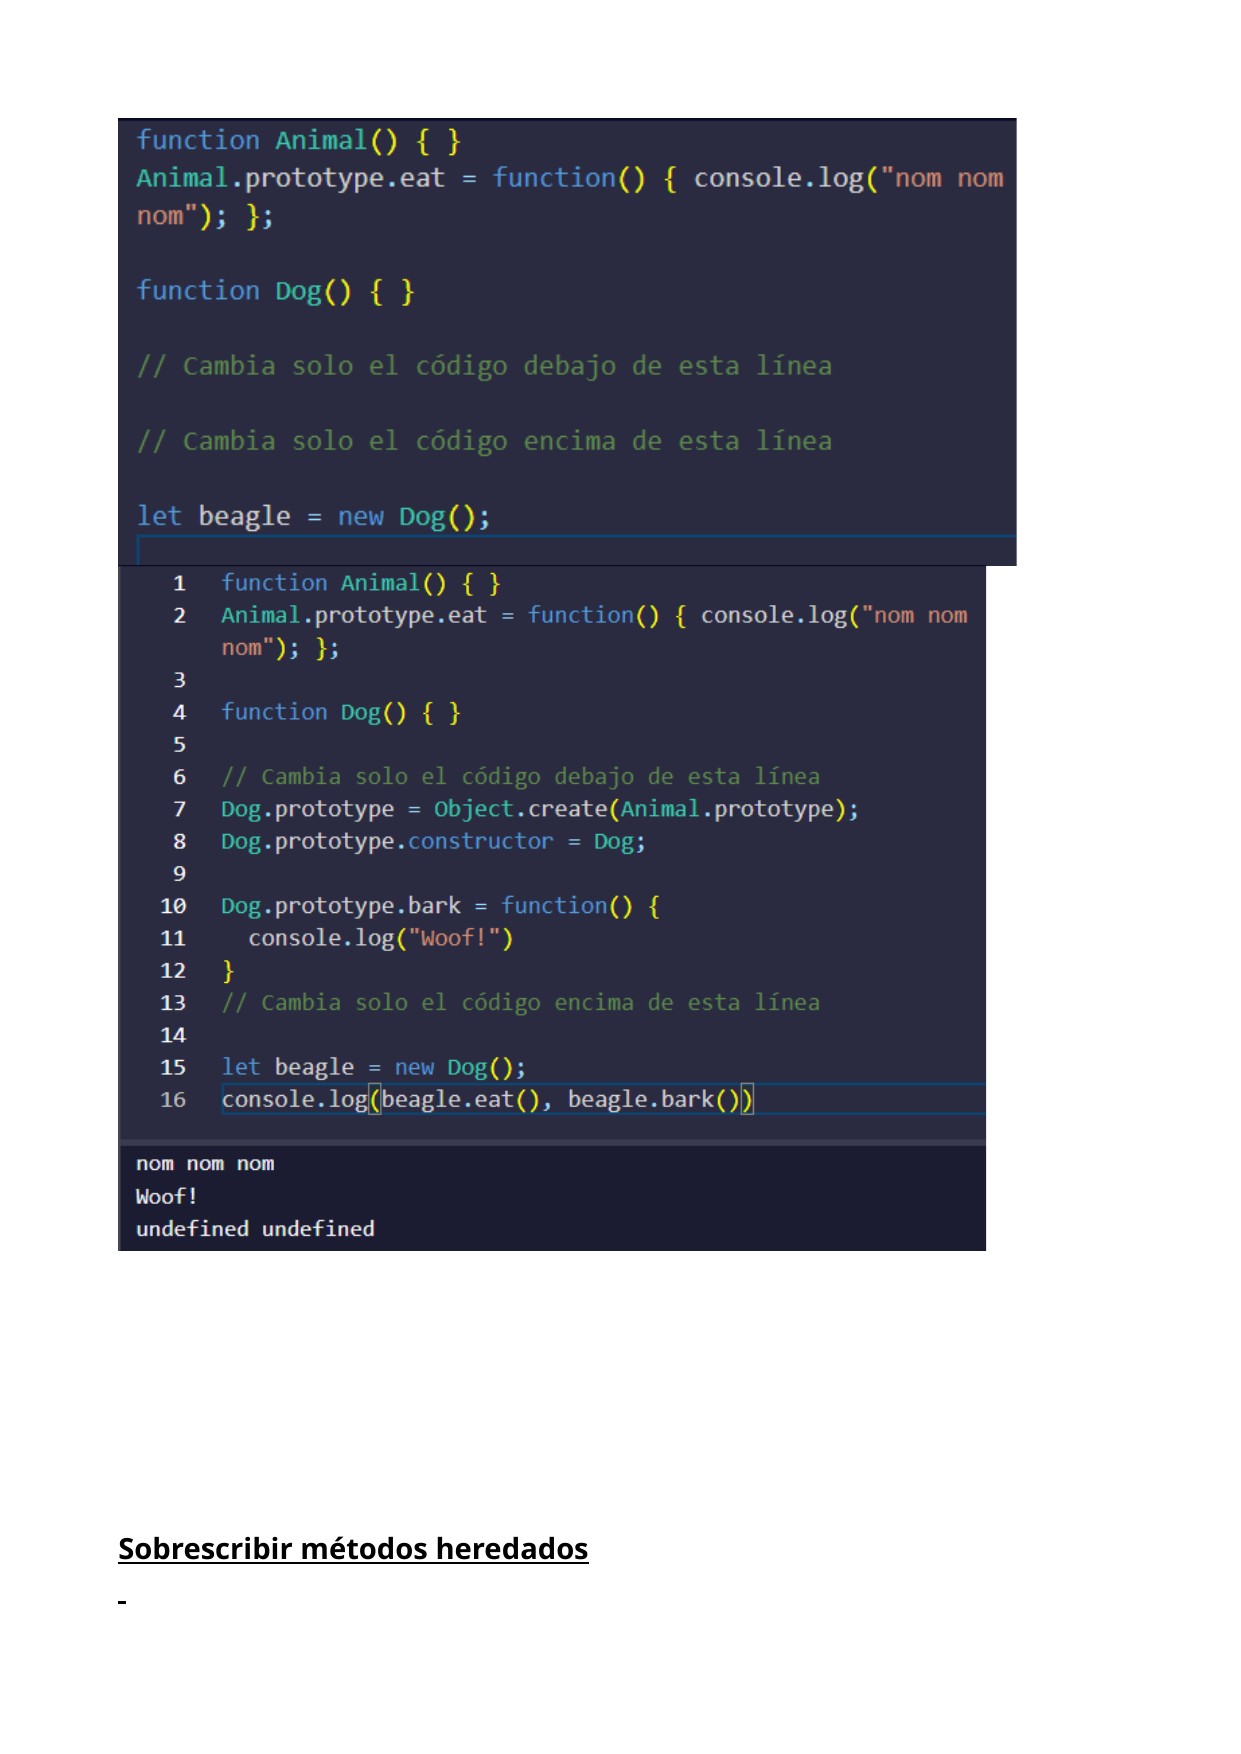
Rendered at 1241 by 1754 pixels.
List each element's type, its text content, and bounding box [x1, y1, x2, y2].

text Sobrescribir métodos heredados [118, 1528, 1122, 1568]
